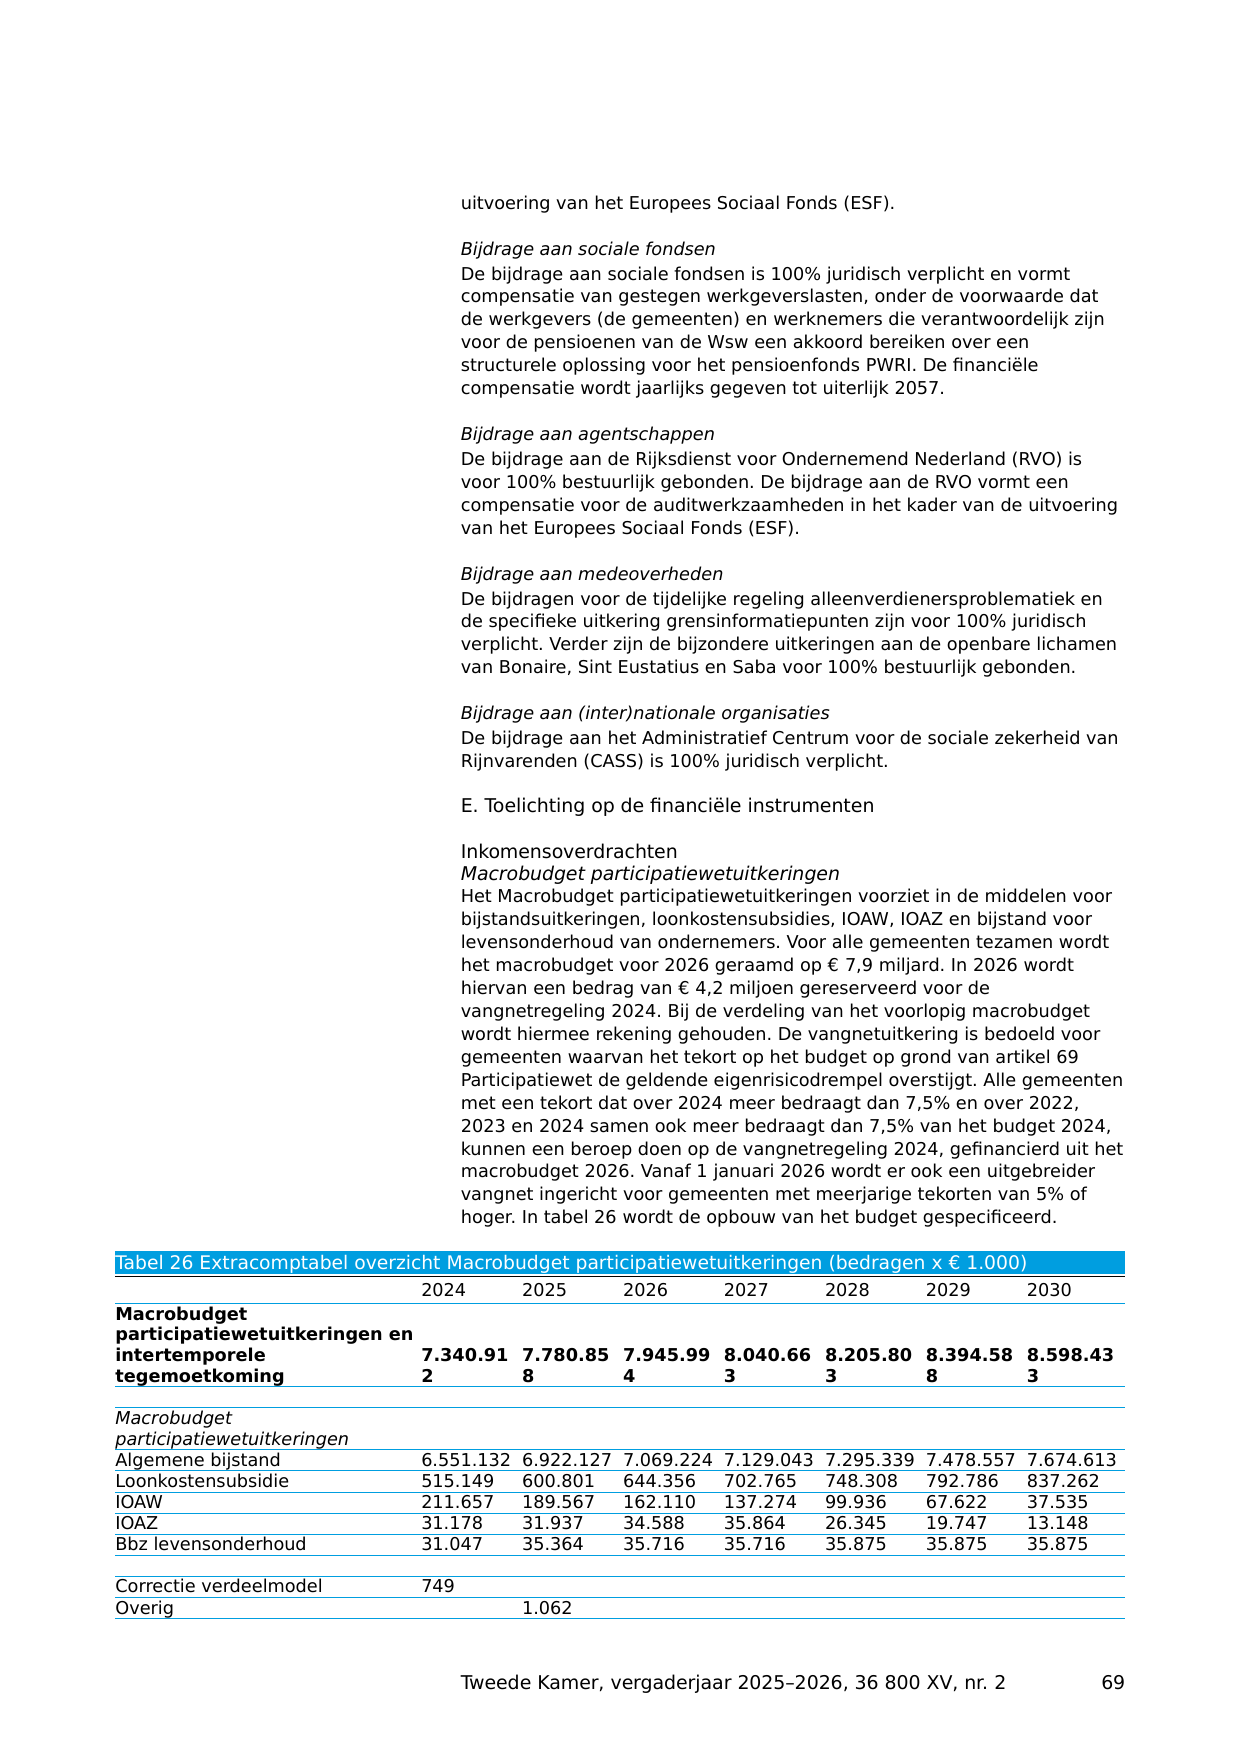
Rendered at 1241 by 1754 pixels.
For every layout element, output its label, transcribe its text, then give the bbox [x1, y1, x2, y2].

table_cell [721, 1556, 822, 1576]
table_cell [620, 1556, 721, 1576]
table_cell 2024 [418, 1277, 519, 1303]
table_cell [923, 1556, 1024, 1576]
text Het Macrobudget participatiewetuitkeringen voorziet in de middelen voor bijstandsuitkeringen, loonkostensubsidies, IOAW, IOAZ en bijstand voor levensonderhoud van ondernemers. Voor alle gemeenten tezamen wordt het macrobudget voor 2026 geraamd op € 7,9 miljard. In 2026 wordt hiervan een bedrag van € 4,2 miljoen gereserveerd voor de vangnetregeling 2024. Bij de verdeling van het voorlopig macrobudget wordt hiermee rekening gehouden. De vangnetuitkering is bedoeld voor gemeenten waarvan het tekort op het budget op grond van artikel 69 Participatiewet de geldende eigenrisicodrempel overstijgt. Alle gemeenten met een tekort dat over 2024 meer bedraagt dan 7,5% en over 2022, 2023 en 2024 samen ook meer bedraagt dan 7,5% van het budget 2024, kunnen een beroep doen op de vangnetregeling 2024, gefinancierd uit het macrobudget 2026. Vanaf 1 januari 2026 wordt er ook een uitgebreider vangnet ingericht voor gemeenten met meerjarige tekorten van 5% of hoger. In tabel 26 wordt de opbouw van het budget gespecificeerd. [461, 884, 1125, 1228]
table_cell [418, 1598, 519, 1618]
table_cell [923, 1387, 1024, 1407]
table_cell Correctie verdeelmodel [115, 1577, 418, 1597]
text De bijdrage aan het Administratief Centrum voor de sociale zekerheid van Rijnvarenden (CASS) is 100% juridisch verplicht. [461, 726, 1125, 772]
text De bĳdragen voor de tĳdelĳke regeling alleenverdienersproblematiek en de specifieke uitkering grensinformatiepunten zĳn voor 100% juridisch verplicht. Verder zĳn de bĳzondere uitkeringen aan de openbare lichamen van Bonaire, Sint Eustatius en Saba voor 100% bestuurlĳk gebonden. [461, 587, 1125, 678]
table_cell 34.588 [620, 1514, 721, 1534]
table_cell 26.345 [822, 1514, 923, 1534]
table_cell 211.657 [418, 1493, 519, 1512]
table_cell 6.922.127 [519, 1450, 620, 1470]
table_cell [822, 1556, 923, 1576]
table_cell [418, 1408, 519, 1449]
table_cell [721, 1387, 822, 1407]
title E. Toelichting op de financiële instrumenten [461, 795, 1125, 817]
table_cell [519, 1577, 620, 1597]
table_cell 31.047 [418, 1535, 519, 1555]
table_cell 7.129.043 [721, 1450, 822, 1470]
table_cell [620, 1598, 721, 1618]
table_cell 137.274 [721, 1493, 822, 1512]
table_cell 2026 [620, 1277, 721, 1303]
table_cell 35.864 [721, 1514, 822, 1534]
table_cell 2029 [923, 1277, 1024, 1303]
table_cell 837.262 [1024, 1471, 1125, 1491]
table_cell 7.478.557 [923, 1450, 1024, 1470]
text Bijdrage aan medeoverheden [461, 562, 1125, 584]
table_cell 35.875 [923, 1535, 1024, 1555]
table_cell [1024, 1387, 1125, 1407]
table_cell 99.936 [822, 1493, 923, 1512]
table_cell Bbz levensonderhoud [115, 1535, 418, 1555]
table_cell [822, 1598, 923, 1618]
table_cell 7.069.224 [620, 1450, 721, 1470]
text Bijdrage aan agentschappen [461, 422, 1125, 445]
table_cell [115, 1277, 418, 1303]
table_cell 2030 [1024, 1277, 1125, 1303]
table_cell 7.945.994 [620, 1304, 721, 1386]
table_cell 7.295.339 [822, 1450, 923, 1470]
table_cell 792.786 [923, 1471, 1024, 1491]
table_cell Loonkostensubsidie [115, 1471, 418, 1491]
table_cell Algemene bijstand [115, 1450, 418, 1470]
table_cell 748.308 [822, 1471, 923, 1491]
text De bijdrage aan sociale fondsen is 100% juridisch verplicht en vormt compensatie van gestegen werkgeverslasten, onder de voorwaarde dat de werkgevers (de gemeenten) en werknemers die verantwoordelijk zijn voor de pensioenen van de Wsw een akkoord bereiken over een structurele oplossing voor het pensioenfonds PWRI. De financiële compensatie wordt jaarlijks gegeven tot uiterlijk 2057. [461, 262, 1125, 399]
table_cell Overig [115, 1598, 418, 1618]
table_cell 35.716 [721, 1535, 822, 1555]
table_cell [418, 1556, 519, 1576]
table_cell [620, 1387, 721, 1407]
table_cell [721, 1598, 822, 1618]
table_cell 8.394.588 [923, 1304, 1024, 1386]
table_cell 2025 [519, 1277, 620, 1303]
table_cell [923, 1408, 1024, 1449]
table_cell 2027 [721, 1277, 822, 1303]
table_cell 600.801 [519, 1471, 620, 1491]
table_cell 8.205.803 [822, 1304, 923, 1386]
text Bijdrage aan (inter)nationale organisaties [461, 701, 1125, 724]
table_cell 35.364 [519, 1535, 620, 1555]
table_cell [620, 1408, 721, 1449]
table_cell [721, 1408, 822, 1449]
table_cell 515.149 [418, 1471, 519, 1491]
table_cell 35.875 [822, 1535, 923, 1555]
text De bĳdrage aan de Rĳksdienst voor Ondernemend Nederland (RVO) is voor 100% bestuurlĳk gebonden. De bĳdrage aan de RVO vormt een compensatie voor de auditwerkzaamheden in het kader van de uitvoering van het Europees Sociaal Fonds (ESF). [461, 447, 1125, 539]
title Macrobudget participatiewetuitkeringen [461, 862, 1125, 884]
table_cell [1024, 1408, 1125, 1449]
table_cell [519, 1387, 620, 1407]
table_cell Macrobudget participatiewetuitkeringen en intertemporele tegemoetkoming [115, 1304, 418, 1386]
title Inkomensoverdrachten [461, 841, 1125, 862]
table_cell Macrobudget participatiewetuitkeringen [115, 1408, 418, 1449]
table_cell 37.535 [1024, 1493, 1125, 1512]
text uitvoering van het Europees Sociaal Fonds (ESF). [461, 191, 1125, 214]
table_cell IOAZ [115, 1514, 418, 1534]
table_cell [620, 1577, 721, 1597]
table_cell [115, 1556, 418, 1576]
table_cell 67.622 [923, 1493, 1024, 1512]
table_cell 35.716 [620, 1535, 721, 1555]
table_cell 162.110 [620, 1493, 721, 1512]
table_cell 31.178 [418, 1514, 519, 1534]
table_cell IOAW [115, 1493, 418, 1512]
table_cell 644.356 [620, 1471, 721, 1491]
table_cell [519, 1408, 620, 1449]
table_cell 749 [418, 1577, 519, 1597]
table_cell 702.765 [721, 1471, 822, 1491]
table_cell [923, 1598, 1024, 1618]
table_cell 1.062 [519, 1598, 620, 1618]
table_cell [418, 1387, 519, 1407]
table_cell 8.040.663 [721, 1304, 822, 1386]
table_cell 7.674.613 [1024, 1450, 1125, 1470]
table_cell [822, 1577, 923, 1597]
table_cell [721, 1577, 822, 1597]
table_cell [822, 1387, 923, 1407]
table_cell [1024, 1577, 1125, 1597]
table_cell 189.567 [519, 1493, 620, 1512]
table_cell [1024, 1598, 1125, 1618]
table_cell [519, 1556, 620, 1576]
table_cell 8.598.433 [1024, 1304, 1125, 1386]
table_cell 7.780.858 [519, 1304, 620, 1386]
table_cell [822, 1408, 923, 1449]
table_cell 19.747 [923, 1514, 1024, 1534]
text Bijdrage aan sociale fondsen [461, 237, 1125, 259]
table_cell 31.937 [519, 1514, 620, 1534]
table_cell 7.340.912 [418, 1304, 519, 1386]
table_cell 6.551.132 [418, 1450, 519, 1470]
table_cell [1024, 1556, 1125, 1576]
table_cell [923, 1577, 1024, 1597]
table_cell 13.148 [1024, 1514, 1125, 1534]
table_cell [115, 1387, 418, 1407]
table_cell 2028 [822, 1277, 923, 1303]
table_cell 35.875 [1024, 1535, 1125, 1555]
